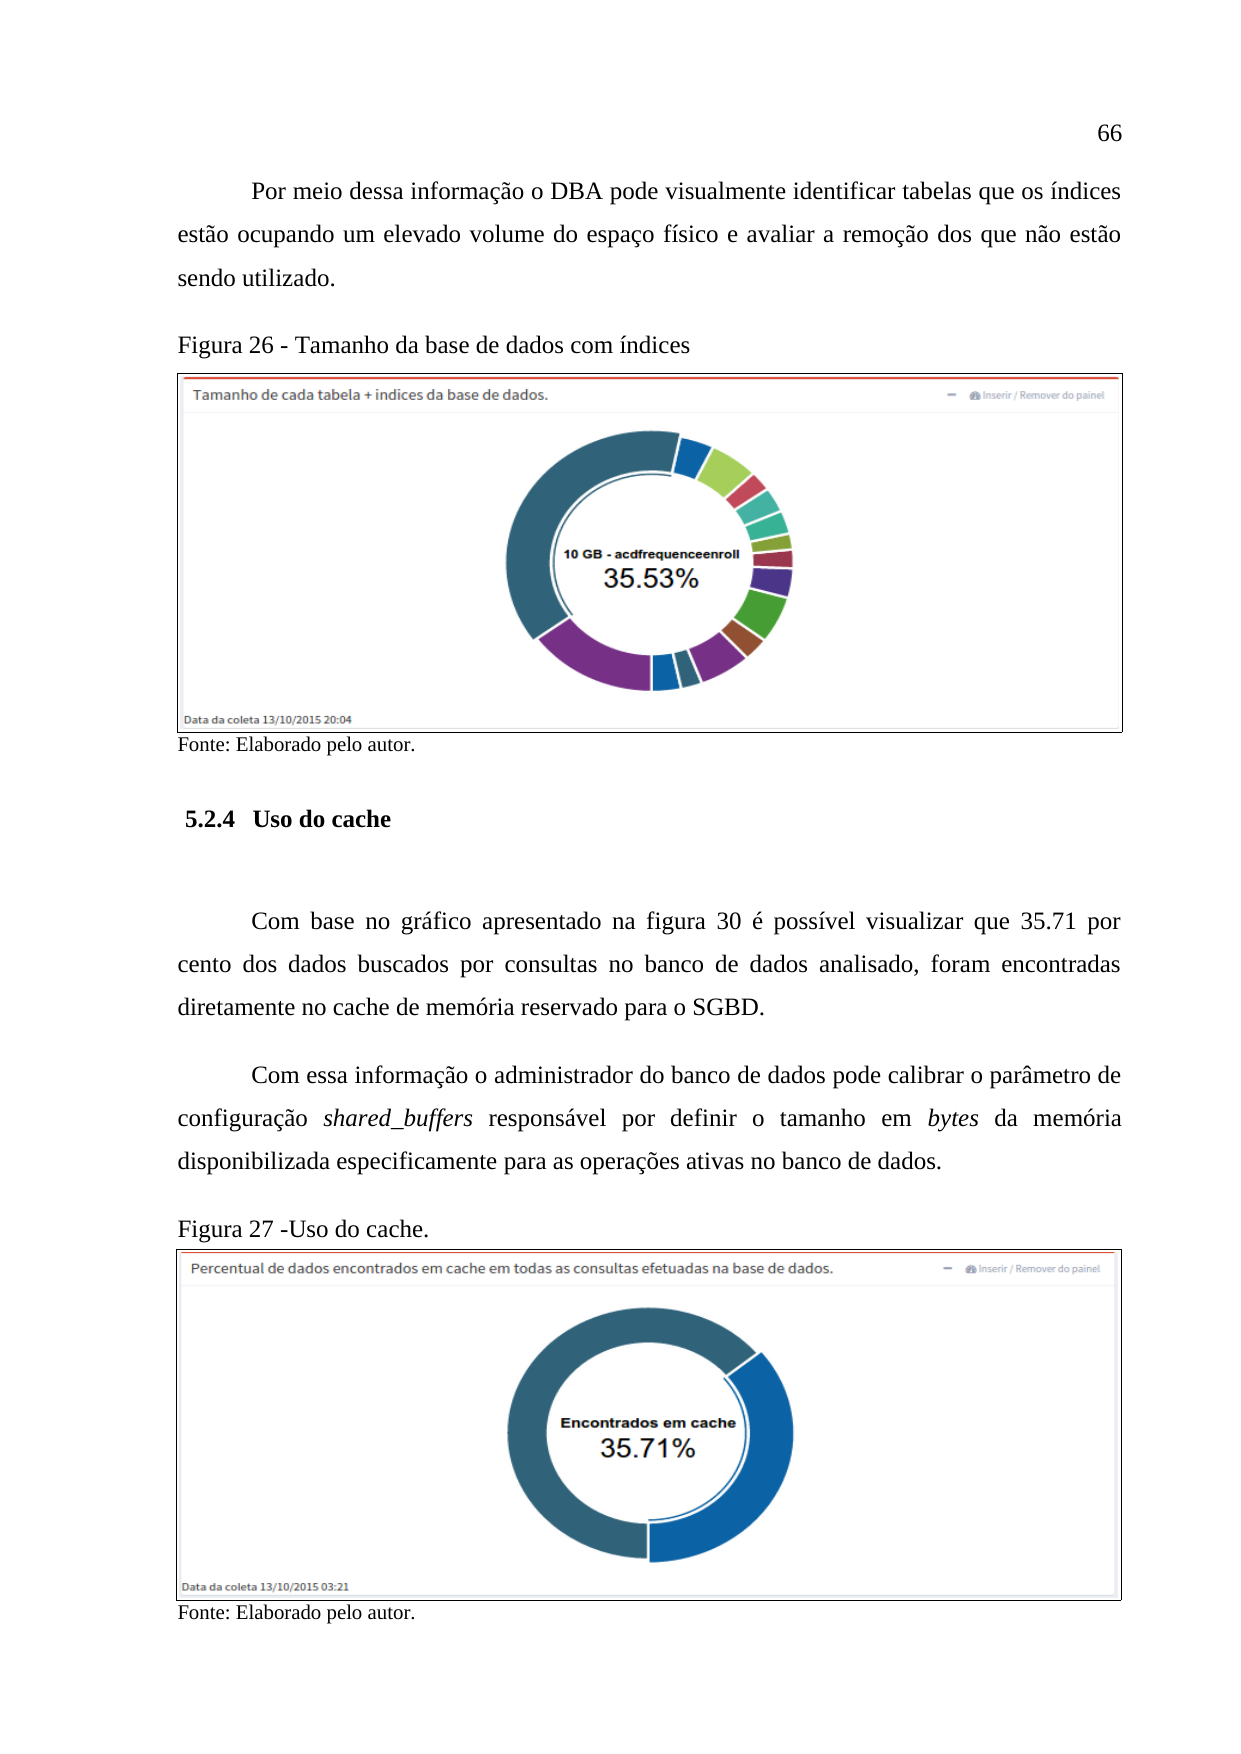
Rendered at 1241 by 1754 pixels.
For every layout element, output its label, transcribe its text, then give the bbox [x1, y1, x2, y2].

list [178, 374, 1122, 732]
text Com base no gráfico apresentado na figura 30 é possível visualizar que 35.71 por cento dos dados buscados por consultas no banco de dados analisado, foram encontradas diretamente no cache de memória reservado para o SGBD. [177, 906, 1122, 1021]
text Figura 26 - Tamanho da base de dados com índices [177, 331, 1122, 359]
picture [179, 1252, 1118, 1598]
text Figura 27 -Uso do cache. [177, 1214, 1122, 1243]
text Por meio dessa informação o DBA pode visualmente identificar tabelas que os índices estão ocupando um elevado volume do espaço físico e avaliar a remoção dos que não estão sendo utilizado. [177, 176, 1122, 291]
list Uso do cache [185, 804, 1122, 833]
list Fonte: Elaborado pelo autor. [177, 1601, 1122, 1624]
text Com essa informação o administrador do banco de dados pode calibrar o parâmetro de configuração shared_buffers responsável por definir o tamanho em bytes da memória disponibilizada especificamente para as operações ativas no banco de dados. [177, 1060, 1122, 1175]
list Fonte: Elaborado pelo autor. [177, 733, 1122, 756]
list [177, 1250, 1121, 1600]
picture [180, 376, 1119, 729]
